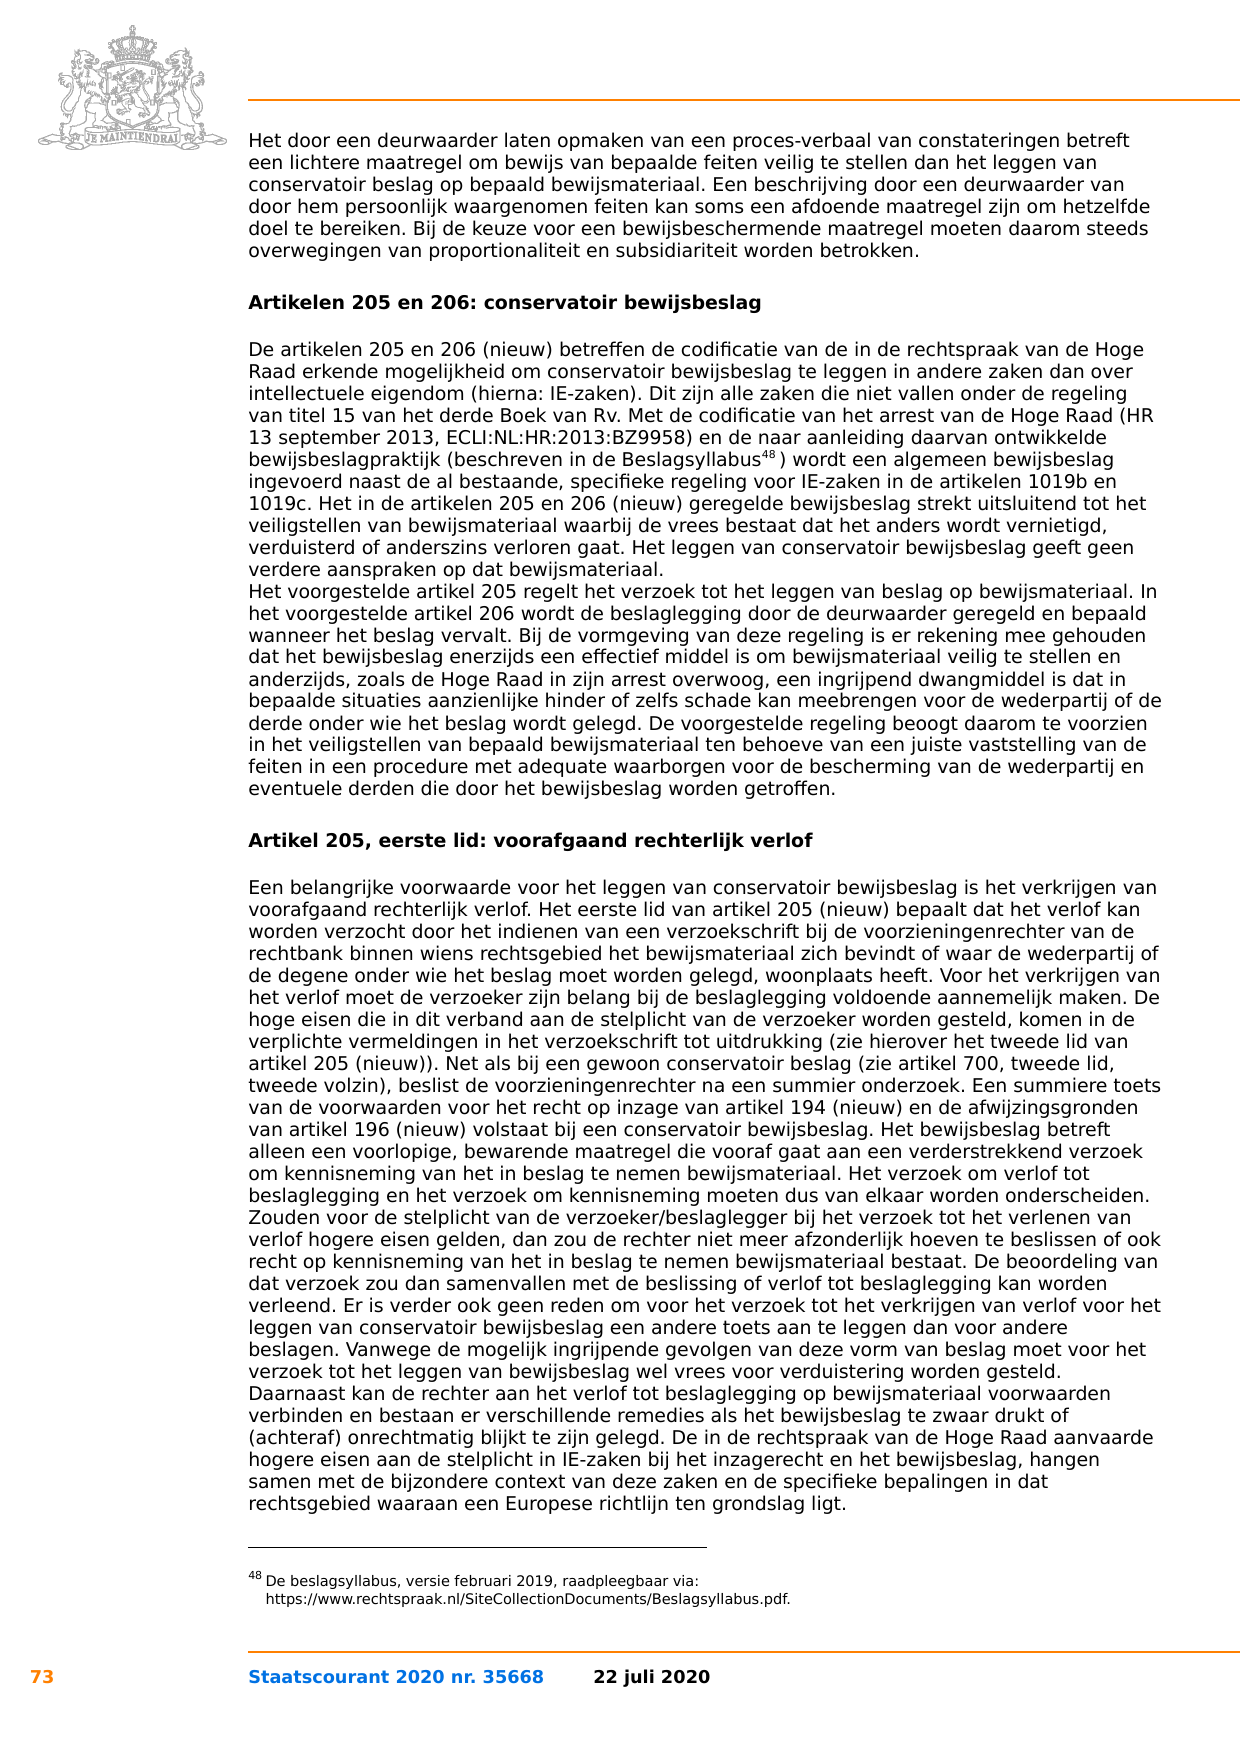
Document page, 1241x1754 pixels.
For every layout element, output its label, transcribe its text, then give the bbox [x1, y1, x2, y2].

text De artikelen 205 en 206 (nieuw) betreffen de codificatie van de in de rechtspraak van de Hoge Raad erkende mogelijkheid om conservatoir bewijsbeslag te leggen in andere zaken dan over intellectuele eigendom (hierna: IE-zaken). Dit zijn alle zaken die niet vallen onder de regeling van titel 15 van het derde Boek van Rv. Met de codificatie van het arrest van de Hoge Raad (HR 13 september 2013, ECLI:NL:HR:2013:BZ9958) en de naar aanleiding daarvan ontwikkelde bewijsbeslagpraktijk (beschreven in de Beslagsyllabus) wordt een algemeen bewijsbeslag ingevoerd naast de al bestaande, specifieke regeling voor IE-zaken in de artikelen 1019b en 1019c. Het in de artikelen 205 en 206 (nieuw) geregelde bewijsbeslag strekt uitsluitend tot het veiligstellen van bewijsmateriaal waarbij de vrees bestaat dat het anders wordt vernietigd, verduisterd of anderszins verloren gaat. Het leggen van conservatoir bewijsbeslag geeft geen verdere aanspraken op dat bewijsmateriaal. [248, 339, 1163, 581]
text De beslagsyllabus, versie februari 2019, raadpleegbaar via: https://www.rechtspraak.nl/SiteCollectionDocuments/Beslagsyllabus.pdf. [248, 1569, 1163, 1608]
text Het voorgestelde artikel 205 regelt het verzoek tot het leggen van beslag op bewijsmateriaal. In het voorgestelde artikel 206 wordt de beslaglegging door de deurwaarder geregeld en bepaald wanneer het beslag vervalt. Bij de vormgeving van deze regeling is er rekening mee gehouden dat het bewijsbeslag enerzijds een effectief middel is om bewijsmateriaal veilig te stellen en anderzijds, zoals de Hoge Raad in zijn arrest overwoog, een ingrijpend dwangmiddel is dat in bepaalde situaties aanzienlijke hinder of zelfs schade kan meebrengen voor de wederpartij of de derde onder wie het beslag wordt gelegd. De voorgestelde regeling beoogt daarom te voorzien in het veiligstellen van bepaald bewijsmateriaal ten behoeve van een juiste vaststelling van de feiten in een procedure met adequate waarborgen voor de bescherming van de wederpartij en eventuele derden die door het bewijsbeslag worden getroffen. [248, 581, 1163, 800]
text Het door een deurwaarder laten opmaken van een proces-verbaal van constateringen betreft een lichtere maatregel om bewijs van bepaalde feiten veilig te stellen dan het leggen van conservatoir beslag op bepaald bewijsmateriaal. Een beschrijving door een deurwaarder van door hem persoonlijk waargenomen feiten kan soms een afdoende maatregel zijn om hetzelfde doel te bereiken. Bij de keuze voor een bewijsbeschermende maatregel moeten daarom steeds overwegingen van proportionaliteit en subsidiariteit worden betrokken. [248, 130, 1163, 262]
picture [38, 25, 227, 150]
subtitle Artikel 205, eerste lid: voorafgaand rechterlijk verlof [248, 830, 1163, 852]
subtitle Artikelen 205 en 206: conservatoir bewijsbeslag [248, 292, 1163, 314]
text Een belangrijke voorwaarde voor het leggen van conservatoir bewijsbeslag is het verkrijgen van voorafgaand rechterlijk verlof. Het eerste lid van artikel 205 (nieuw) bepaalt dat het verlof kan worden verzocht door het indienen van een verzoekschrift bij de voorzieningenrechter van de rechtbank binnen wiens rechtsgebied het bewijsmateriaal zich bevindt of waar de wederpartij of de degene onder wie het beslag moet worden gelegd, woonplaats heeft. Voor het verkrijgen van het verlof moet de verzoeker zijn belang bij de beslaglegging voldoende aannemelijk maken. De hoge eisen die in dit verband aan de stelplicht van de verzoeker worden gesteld, komen in de verplichte vermeldingen in het verzoekschrift tot uitdrukking (zie hierover het tweede lid van artikel 205 (nieuw)). Net als bij een gewoon conservatoir beslag (zie artikel 700, tweede lid, tweede volzin), beslist de voorzieningenrechter na een summier onderzoek. Een summiere toets van de voorwaarden voor het recht op inzage van artikel 194 (nieuw) en de afwijzingsgronden van artikel 196 (nieuw) volstaat bij een conservatoir bewijsbeslag. Het bewijsbeslag betreft alleen een voorlopige, bewarende maatregel die vooraf gaat aan een verderstrekkend verzoek om kennisneming van het in beslag te nemen bewijsmateriaal. Het verzoek om verlof tot beslaglegging en het verzoek om kennisneming moeten dus van elkaar worden onderscheiden. Zouden voor de stelplicht van de verzoeker/beslaglegger bij het verzoek tot het verlenen van verlof hogere eisen gelden, dan zou de rechter niet meer afzonderlijk hoeven te beslissen of ook recht op kennisneming van het in beslag te nemen bewijsmateriaal bestaat. De beoordeling van dat verzoek zou dan samenvallen met de beslissing of verlof tot beslaglegging kan worden verleend. Er is verder ook geen reden om voor het verzoek tot het verkrijgen van verlof voor het leggen van conservatoir bewijsbeslag een andere toets aan te leggen dan voor andere beslagen. Vanwege de mogelijk ingrijpende gevolgen van deze vorm van beslag moet voor het verzoek tot het leggen van bewijsbeslag wel vrees voor verduistering worden gesteld. Daarnaast kan de rechter aan het verlof tot beslaglegging op bewijsmateriaal voorwaarden verbinden en bestaan er verschillende remedies als het bewijsbeslag te zwaar drukt of (achteraf) onrechtmatig blijkt te zijn gelegd. De in de rechtspraak van de Hoge Raad aanvaarde hogere eisen aan de stelplicht in IE-zaken bij het inzagerecht en het bewijsbeslag, hangen samen met de bijzondere context van deze zaken en de specifieke bepalingen in dat rechtsgebied waaraan een Europese richtlijn ten grondslag ligt. [248, 877, 1163, 1515]
